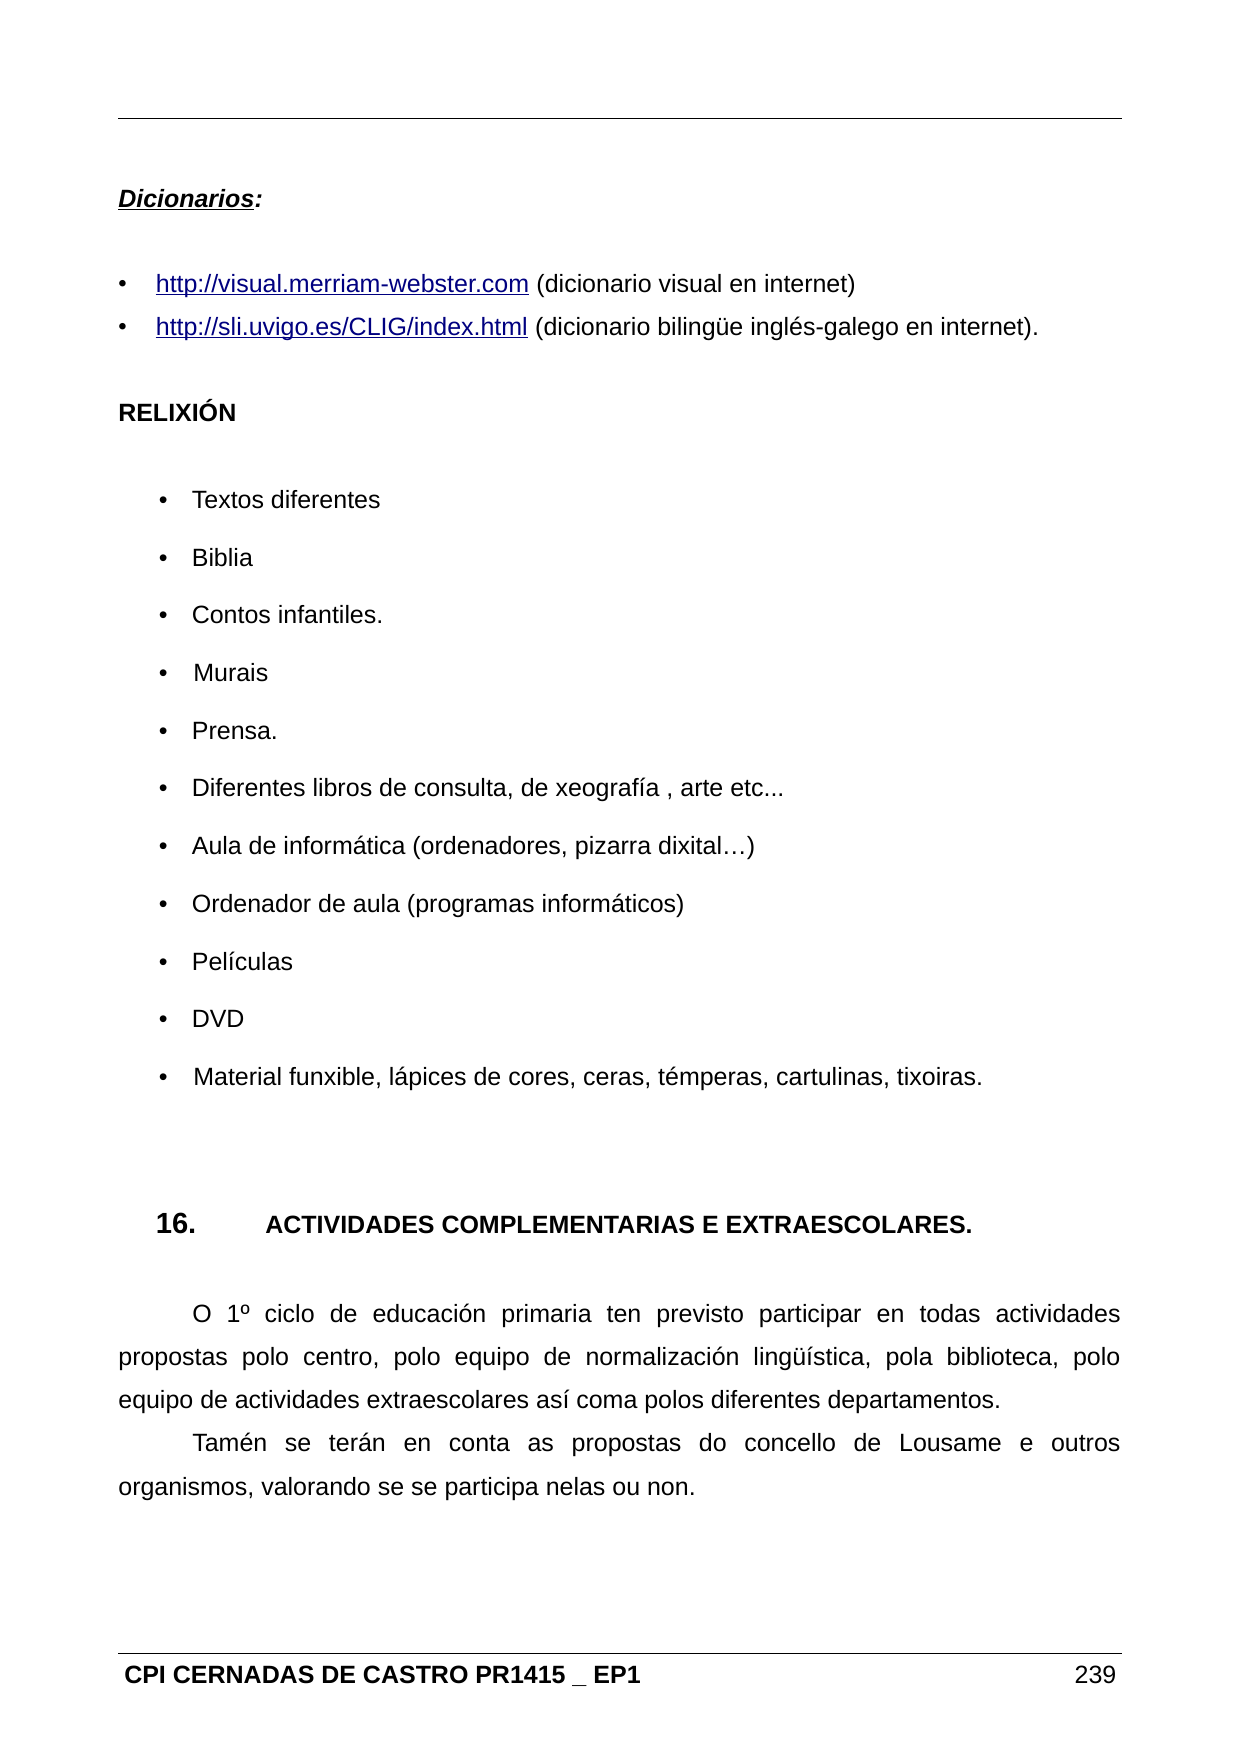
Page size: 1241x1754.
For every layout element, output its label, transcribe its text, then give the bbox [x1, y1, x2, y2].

text Tamén se terán en conta as propostas do concello de Lousame e outros organismos, valorando se se participa nelas ou non. [118, 1428, 1122, 1500]
list • Ordenador de aula (programas informáticos) [158, 889, 1122, 917]
list http://visual.merriam-webster.com (dicionario visual en internet) [81, 269, 1122, 298]
list • Textos diferentes [158, 485, 1122, 513]
list • Diferentes libros de consulta, de xeografía , arte etc... [158, 773, 1122, 802]
list ACTIVIDADES COMPLEMENTARIAS E EXTRAESCOLARES. [156, 1206, 1122, 1239]
text Dicionarios: [118, 184, 1122, 212]
list • Biblia [158, 542, 1122, 571]
list • Aula de informática (ordenadores, pizarra dixital…) [158, 831, 1122, 860]
list • DVD [158, 1004, 1122, 1033]
list • Murais [158, 658, 1122, 687]
list • Material funxible, lápices de cores, ceras, témperas, cartulinas, tixoiras. [158, 1062, 1122, 1091]
text RELIXIÓN [118, 398, 1122, 427]
list • Prensa. [158, 716, 1122, 744]
list http://sli.uvigo.es/CLIG/index.html (dicionario bilingüe inglés-galego en internet). [81, 312, 1122, 341]
list • Películas [158, 946, 1122, 975]
list • Contos infantiles. [158, 600, 1122, 629]
text O 1º ciclo de educación primaria ten previsto participar en todas actividades propostas polo centro, polo equipo de normalización lingüística, pola biblioteca, polo equipo de actividades extraescolares así coma polos diferentes departamentos. [118, 1299, 1122, 1414]
